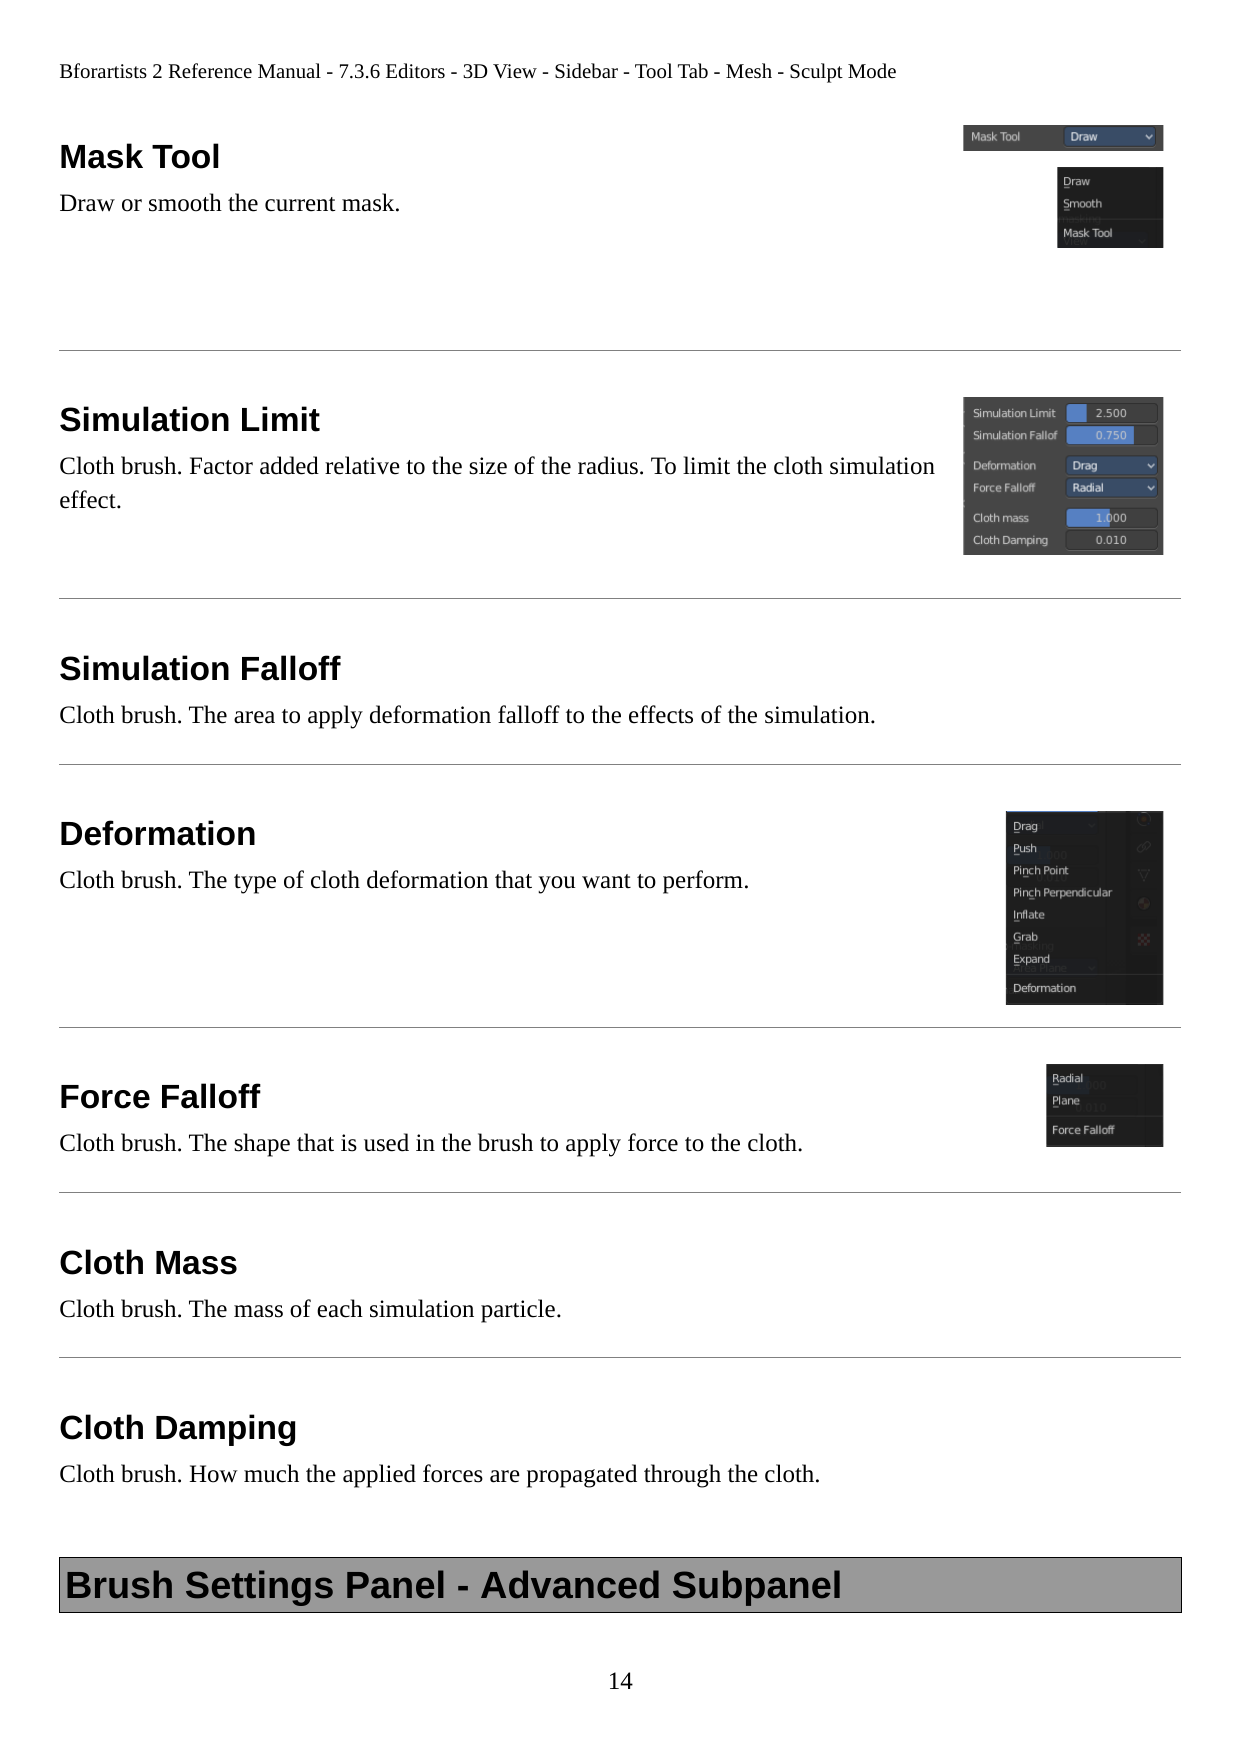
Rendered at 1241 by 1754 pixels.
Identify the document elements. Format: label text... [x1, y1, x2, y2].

picture [1046, 1064, 1164, 1147]
picture [1005, 811, 1164, 1005]
subtitle Simulation Falloff [59, 649, 1181, 687]
text Cloth brush. The type of cloth deformation that you want to perform. [59, 865, 1005, 894]
subtitle Simulation Limit [59, 400, 963, 439]
text Draw or smooth the current mask. [59, 188, 1057, 217]
picture [1057, 167, 1164, 248]
table_header Brush Settings Panel - Advanced Subpanel [60, 1558, 1181, 1612]
text Cloth brush. The mass of each simulation particle. [59, 1294, 1181, 1322]
text Cloth brush. How much the applied forces are propagated through the cloth. [59, 1459, 1181, 1488]
subtitle [1164, 1077, 1181, 1116]
subtitle Cloth Mass [59, 1242, 1181, 1281]
picture [963, 125, 1164, 151]
text Cloth brush. The area to apply deformation falloff to the effects of the simulation. [59, 700, 1181, 729]
subtitle Mask Tool [59, 137, 1181, 175]
text Cloth brush. The shape that is used in the brush to apply force to the cloth. [59, 1128, 1181, 1157]
subtitle Force Falloff [59, 1077, 1046, 1116]
subtitle [1164, 814, 1181, 853]
subtitle Deformation [59, 814, 1005, 853]
subtitle Cloth Damping [59, 1408, 1181, 1446]
subtitle [1164, 400, 1181, 439]
picture [963, 397, 1164, 555]
text Cloth brush. Factor added relative to the size of the radius. To limit the cloth simulation effect. [59, 451, 963, 514]
